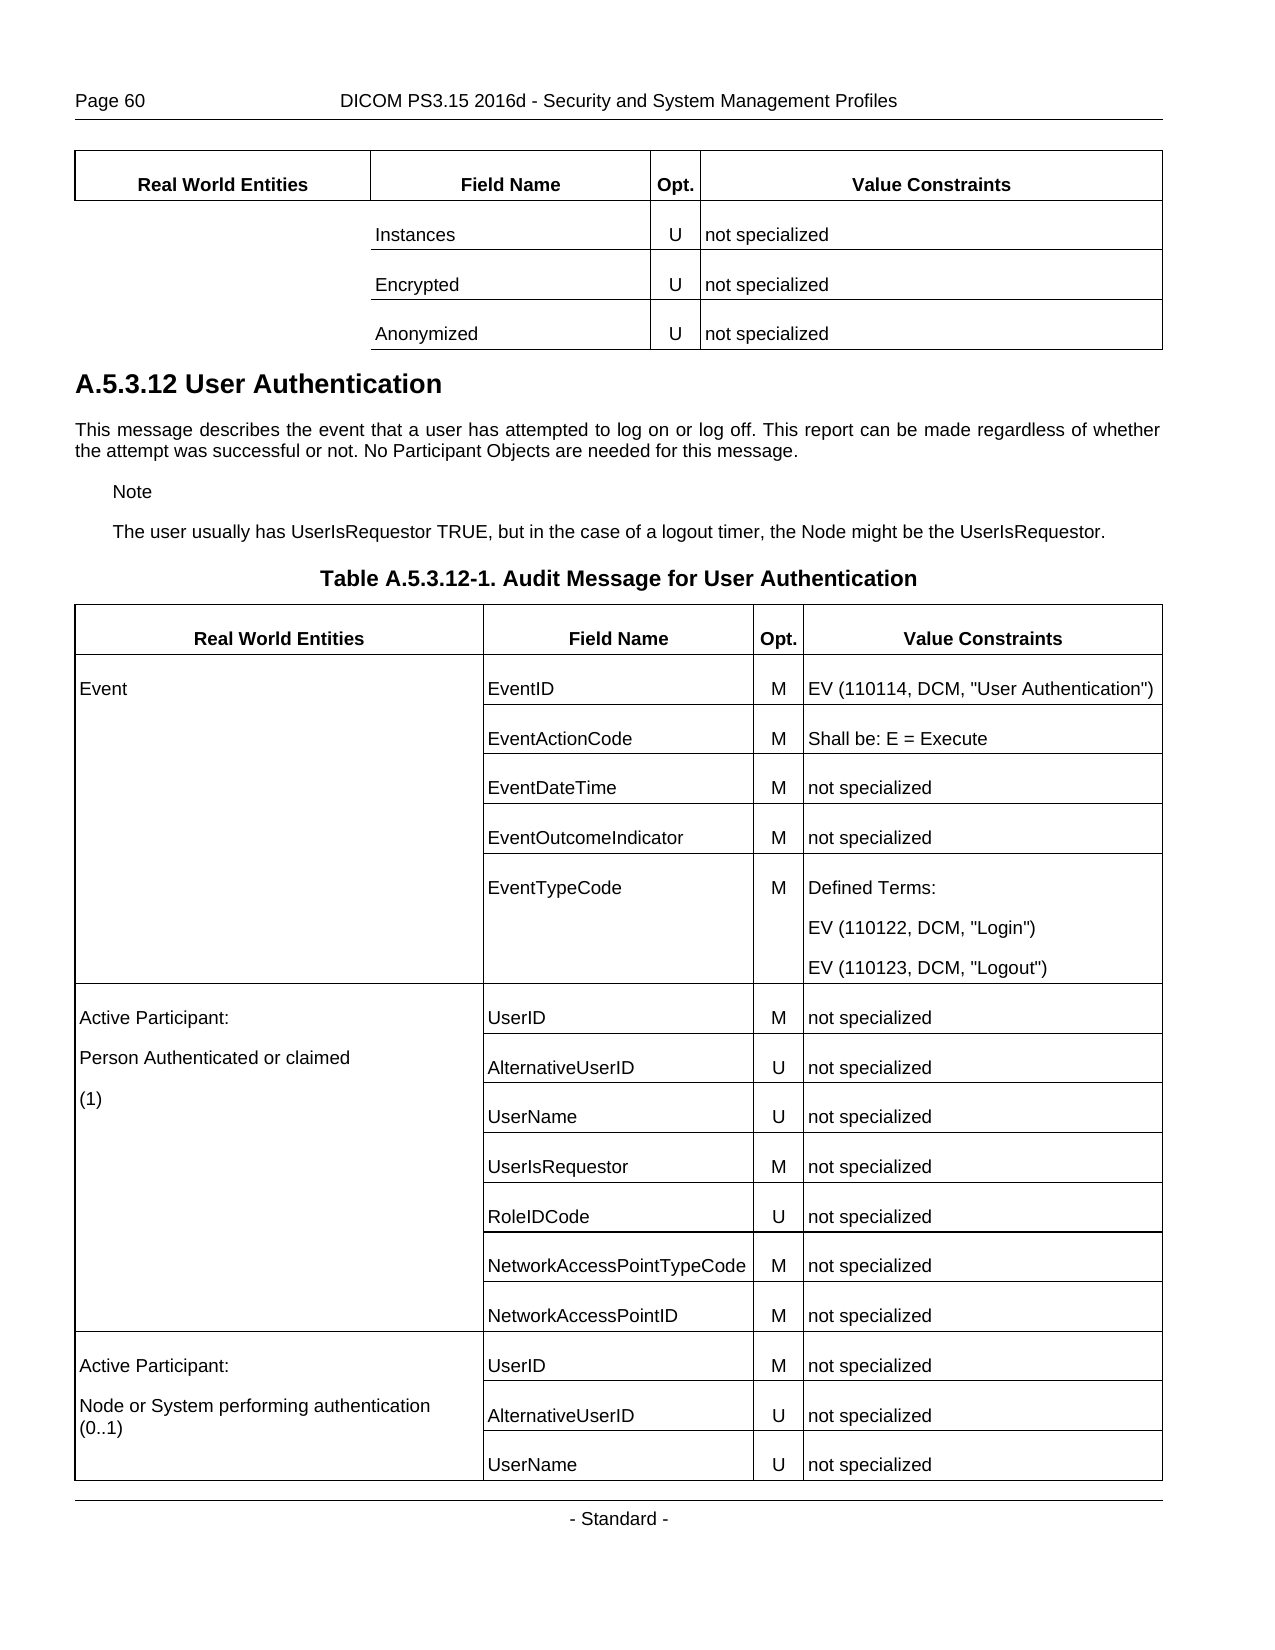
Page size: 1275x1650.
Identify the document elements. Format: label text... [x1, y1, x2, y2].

table_cell not specialized [804, 1233, 1162, 1281]
table_cell U [754, 1431, 803, 1480]
table_cell M [754, 1133, 803, 1182]
table_cell not specialized [804, 1431, 1162, 1480]
table_header Real World Entities [76, 151, 370, 200]
table_cell EventTypeCode [484, 854, 753, 983]
table_cell UserID [484, 1332, 753, 1380]
table_cell AlternativeUserID [484, 1034, 753, 1082]
table_cell Shall be: E = Execute [804, 705, 1162, 753]
table_cell M [754, 1282, 803, 1331]
table_cell U [754, 1034, 803, 1082]
table_cell not specialized [804, 984, 1162, 1033]
table_cell UserName [484, 1431, 753, 1480]
table_cell not specialized [804, 1332, 1162, 1380]
table_cell not specialized [804, 1133, 1162, 1182]
text The user usually has UserIsRequestor TRUE, but in the case of a logout timer, the Node might be the UserIsRequestor. [112, 521, 1125, 542]
table_cell not specialized [804, 754, 1162, 803]
table_cell M [754, 754, 803, 803]
table_cell M [754, 655, 803, 703]
table_cell EventID [484, 655, 753, 703]
table_cell M [754, 854, 803, 983]
table_cell Anonymized [371, 300, 650, 349]
table_cell UserID [484, 984, 753, 1033]
table_cell AlternativeUserID [484, 1381, 753, 1430]
table_cell Event [76, 655, 483, 983]
text This message describes the event that a user has attempted to log on or log off. This report can be made regardless of whether the attempt was successful or not. No Participant Objects are needed for this message. [75, 418, 1162, 462]
text Table A.5.3.12-1. Audit Message for User Authentication [75, 565, 1162, 591]
table_cell EventOutcomeIndicator [484, 804, 753, 853]
table_cell M [754, 705, 803, 753]
table_cell U [651, 201, 700, 249]
table_cell M [754, 1332, 803, 1380]
table_cell not specialized [804, 1282, 1162, 1331]
table_cell Active Participant: Person Authenticated or claimed (1) [76, 984, 483, 1331]
table_header Field Name [484, 605, 753, 654]
table_cell NetworkAccessPointID [484, 1282, 753, 1331]
table_cell RoleIDCode [484, 1183, 753, 1231]
table_cell Defined Terms: EV (110122, DCM, "Login") EV (110123, DCM, "Logout") [804, 854, 1162, 983]
table_cell not specialized [804, 1034, 1162, 1082]
table_cell Encrypted [371, 250, 650, 299]
table_cell U [651, 300, 700, 349]
table_header Opt. [651, 151, 700, 200]
table_cell not specialized [701, 250, 1162, 299]
table_cell Active Participant: Node or System performing authentication (0..1) [76, 1332, 483, 1480]
table_cell UserName [484, 1083, 753, 1132]
table_cell not specialized [701, 201, 1162, 249]
table_cell not specialized [804, 1381, 1162, 1430]
table_header Field Name [371, 151, 650, 200]
table_cell EventDateTime [484, 754, 753, 803]
text A.5.3.12 User Authentication [75, 368, 1162, 400]
table_cell U [651, 250, 700, 299]
table_cell NetworkAccessPointTypeCode [484, 1233, 753, 1281]
table_cell not specialized [804, 1183, 1162, 1231]
table_cell M [754, 804, 803, 853]
table_cell M [754, 984, 803, 1033]
table_cell U [754, 1083, 803, 1132]
table_cell U [754, 1183, 803, 1231]
table_cell Instances [371, 201, 650, 249]
text Note [112, 480, 1125, 502]
table_cell not specialized [804, 804, 1162, 853]
table_header Value Constraints [804, 605, 1162, 654]
table_cell not specialized [701, 300, 1162, 349]
table_cell not specialized [804, 1083, 1162, 1132]
table_cell EventActionCode [484, 705, 753, 753]
table_cell UserIsRequestor [484, 1133, 753, 1182]
table_header Value Constraints [701, 151, 1162, 200]
table_header Real World Entities [76, 605, 483, 654]
table_cell M [754, 1233, 803, 1281]
table_header Opt. [754, 605, 803, 654]
table_cell U [754, 1381, 803, 1430]
table_cell EV (110114, DCM, "User Authentication") [804, 655, 1162, 703]
